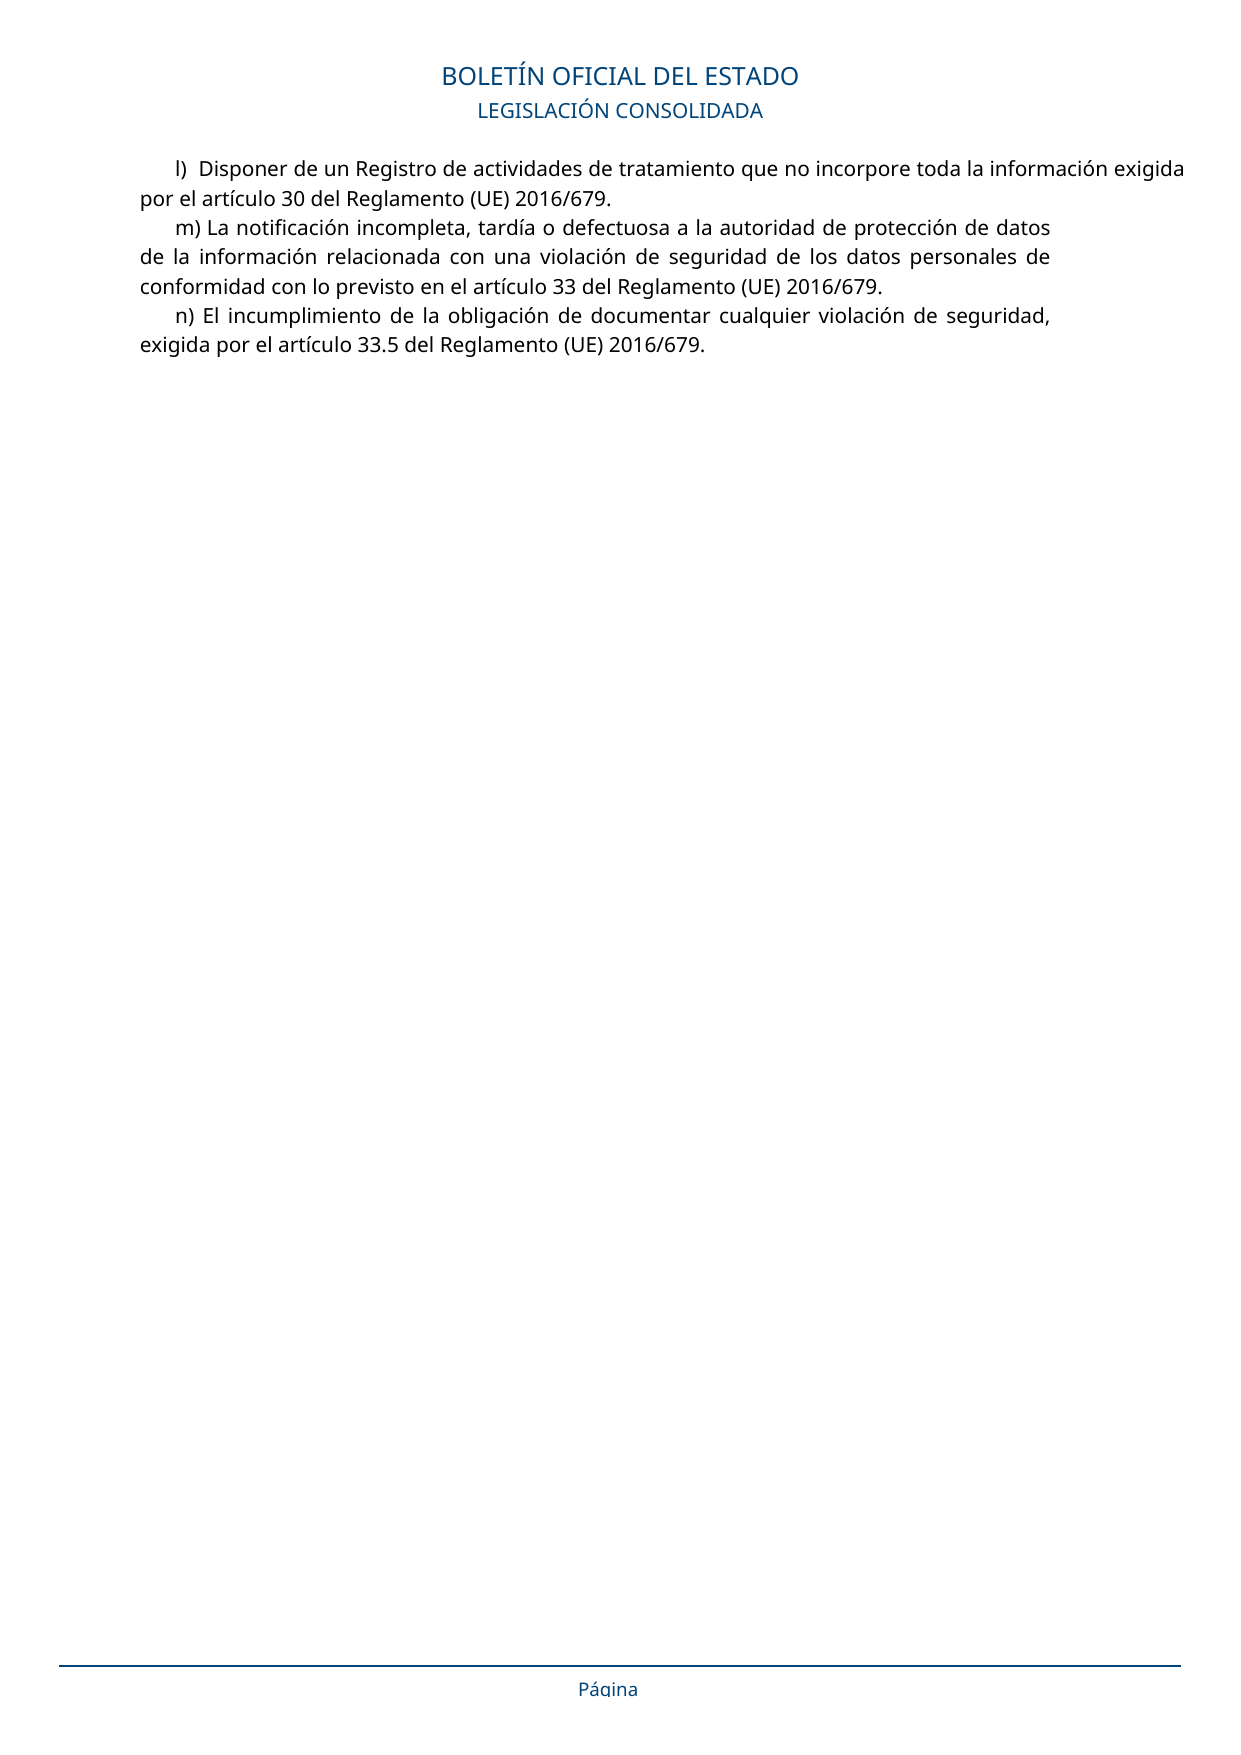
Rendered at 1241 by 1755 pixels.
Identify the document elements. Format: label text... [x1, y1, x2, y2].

list El incumplimiento de la obligación de documentar cualquier violación de seguridad, exigida por el artículo 33.5 del Reglamento (UE) 2016/679. [139, 301, 1052, 359]
list Disponer de un Registro de actividades de tratamiento que no incorpore toda la información exigida por el artículo 30 del Reglamento (UE) 2016/679. [139, 154, 1184, 212]
list La notificación incompleta, tardía o defectuosa a la autoridad de protección de datos de la información relacionada con una violación de seguridad de los datos personales de conformidad con lo previsto en el artículo 33 del Reglamento (UE) 2016/679. [139, 213, 1052, 300]
